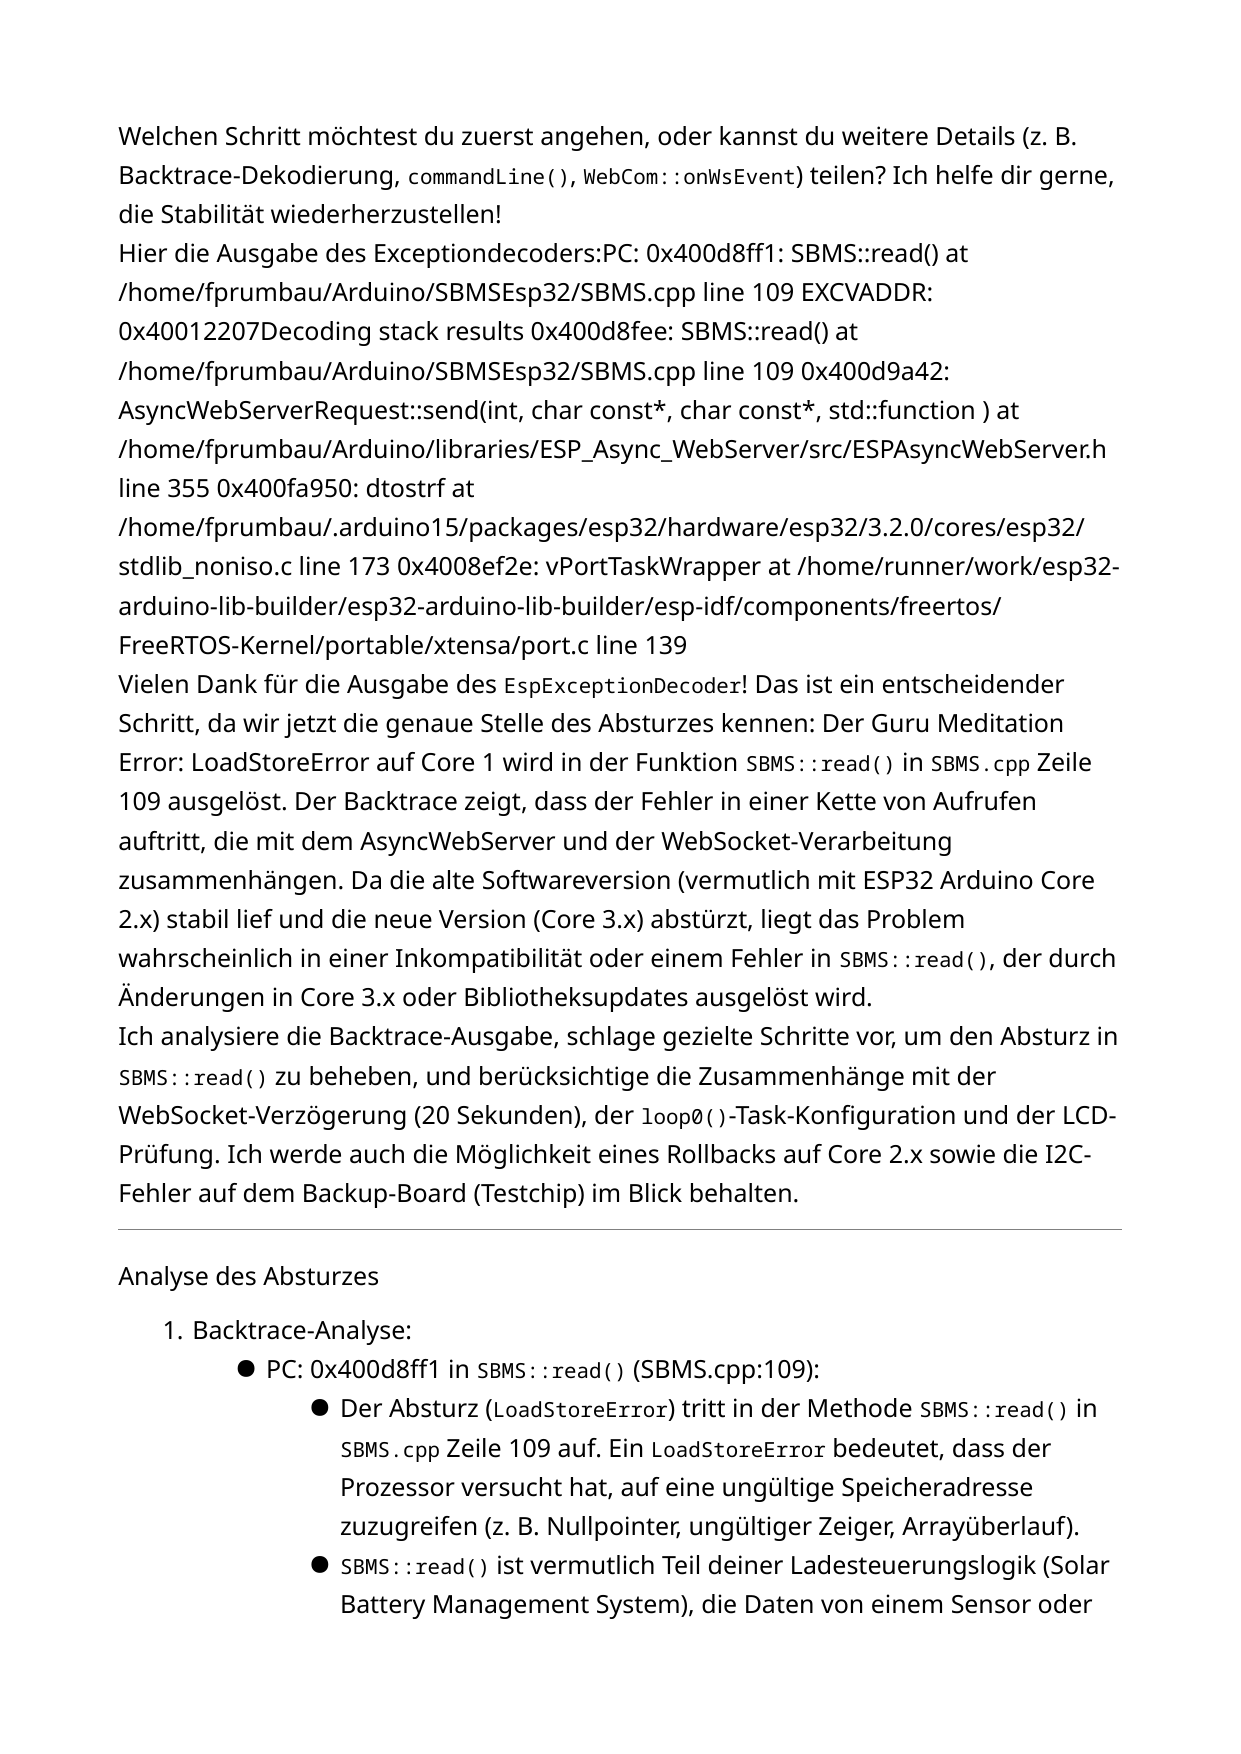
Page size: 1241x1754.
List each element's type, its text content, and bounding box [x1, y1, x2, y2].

list Der Absturz (LoadStoreError) tritt in der Methode SBMS::read() in SBMS.cpp Zeile 109 auf. Ein LoadStoreError bedeutet, dass der Prozessor versucht hat, auf eine ungültige Speicheradresse zuzugreifen (z. B. Nullpointer, ungültiger Zeiger, Arrayüberlauf). [310, 1391, 1122, 1543]
text Analyse des Absturzes [118, 1259, 1122, 1293]
text Ich analysiere die Backtrace-Ausgabe, schlage gezielte Schritte vor, um den Absturz in SBMS::read() zu beheben, und berücksichtige die Zusammenhänge mit der WebSocket-Verzögerung (20 Sekunden), der loop0()-Task-Konfiguration und der LCD-Prüfung. Ich werde auch die Möglichkeit eines Rollbacks auf Core 2.x sowie die I2C-Fehler auf dem Backup-Board (Testchip) im Blick behalten. [118, 1019, 1122, 1210]
text Vielen Dank für die Ausgabe des EspExceptionDecoder! Das ist ein entscheidender Schritt, da wir jetzt die genaue Stelle des Absturzes kennen: Der Guru Meditation Error: LoadStoreError auf Core 1 wird in der Funktion SBMS::read() in SBMS.cpp Zeile 109 ausgelöst. Der Backtrace zeigt, dass der Fehler in einer Kette von Aufrufen auftritt, die mit dem AsyncWebServer und der WebSocket-Verarbeitung zusammenhängen. Da die alte Softwareversion (vermutlich mit ESP32 Arduino Core 2.x) stabil lief und die neue Version (Core 3.x) abstürzt, liegt das Problem wahrscheinlich in einer Inkompatibilität oder einem Fehler in SBMS::read(), der durch Änderungen in Core 3.x oder Bibliotheksupdates ausgelöst wird. [118, 666, 1122, 1014]
list SBMS::read() ist vermutlich Teil deiner Ladesteuerungslogik (Solar Battery Management System), die Daten von einem Sensor oder [310, 1548, 1122, 1621]
list Backtrace-Analyse: [162, 1313, 1122, 1347]
text Hier die Ausgabe des Exceptiondecoders:PC: 0x400d8ff1: SBMS::read() at /home/fprumbau/Arduino/SBMSEsp32/SBMS.cpp line 109 EXCVADDR: 0x40012207Decoding stack results 0x400d8fee: SBMS::read() at /home/fprumbau/Arduino/SBMSEsp32/SBMS.cpp line 109 0x400d9a42: AsyncWebServerRequest::send(int, char const*, char const*, std::function ) at /home/fprumbau/Arduino/libraries/ESP_Async_WebServer/src/ESPAsyncWebServer.h line 355 0x400fa950: dtostrf at /home/fprumbau/.arduino15/packages/esp32/hardware/esp32/3.2.0/cores/esp32/stdlib_noniso.c line 173 0x4008ef2e: vPortTaskWrapper at /home/runner/work/esp32-arduino-lib-builder/esp32-arduino-lib-builder/esp-idf/components/freertos/FreeRTOS-Kernel/portable/xtensa/port.c line 139 [118, 236, 1122, 661]
text Welchen Schritt möchtest du zuerst angehen, oder kannst du weitere Details (z. B. Backtrace-Dekodierung, commandLine(), WebCom::onWsEvent) teilen? Ich helfe dir gerne, die Stabilität wiederherzustellen! [118, 118, 1122, 231]
list PC: 0x400d8ff1 in SBMS::read() (SBMS.cpp:109): [236, 1352, 1122, 1386]
